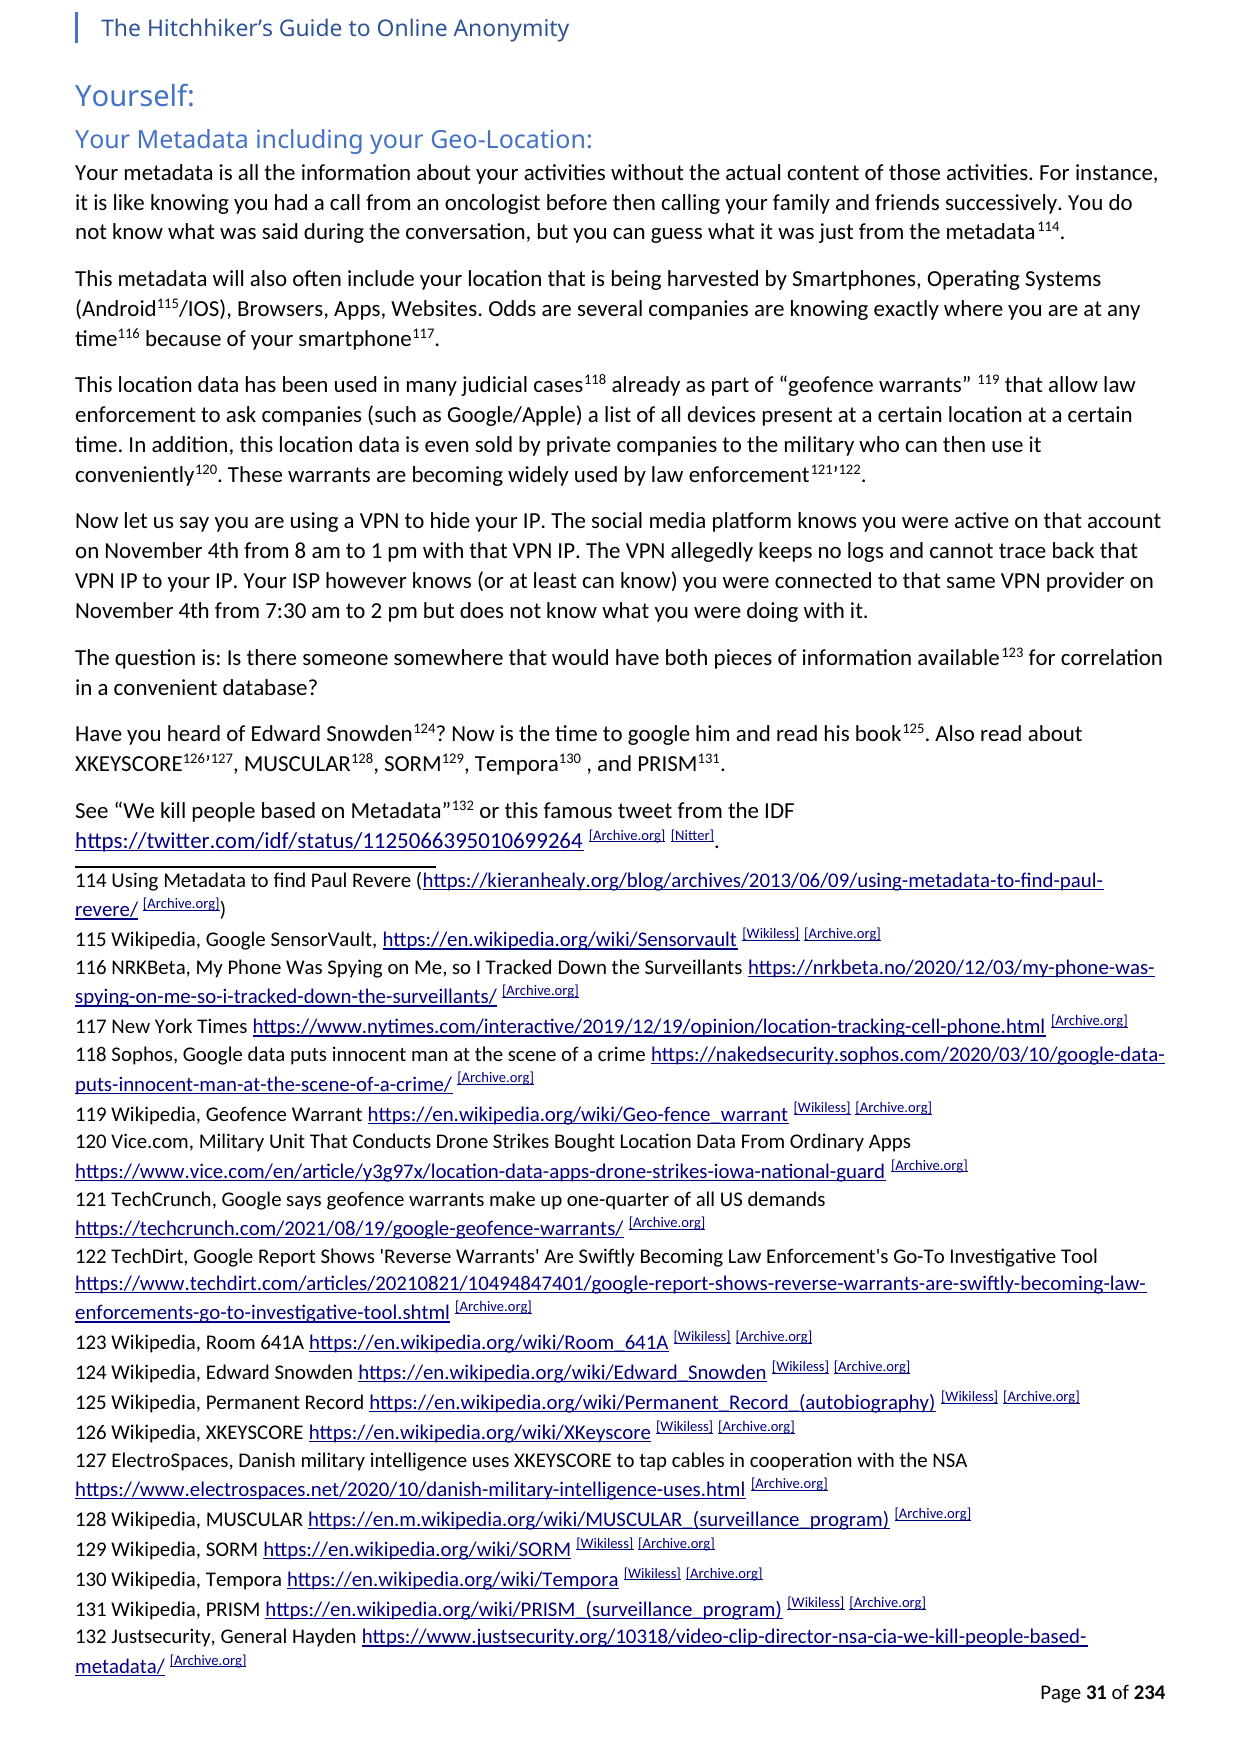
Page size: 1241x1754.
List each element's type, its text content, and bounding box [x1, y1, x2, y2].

text Wikipedia, PRISM https://en.wikipedia.org/wiki/PRISM_(surveillance_program) [Wikiless] [Archive.org] [75, 1594, 1165, 1622]
text See “We kill people based on Metadata” or this famous tweet from the IDF https://twitter.com/idf/status/1125066395010699264 [Archive.org] [Nitter]. [75, 796, 1165, 854]
text Now let us say you are using a VPN to hide your IP. The social media platform knows you were active on that account on November 4th from 8 am to 1 pm with that VPN IP. The VPN allegedly keeps no logs and cannot trace back that VPN IP to your IP. Your ISP however knows (or at least can know) you were connected to that same VPN provider on November 4th from 7:30 am to 2 pm but does not know what you were doing with it. [75, 507, 1165, 624]
text Justsecurity, General Hayden https://www.justsecurity.org/10318/video-clip-director-nsa-cia-we-kill-people-based-metadata/ [Archive.org] [75, 1624, 1165, 1679]
text Wikipedia, Geofence Warrant https://en.wikipedia.org/wiki/Geo-fence_warrant [Wikiless] [Archive.org] [75, 1099, 1165, 1127]
text Wikipedia, Edward Snowden https://en.wikipedia.org/wiki/Edward_Snowden [Wikiless] [Archive.org] [75, 1357, 1165, 1385]
text Wikipedia, Google SensorVault, https://en.wikipedia.org/wiki/Sensorvault [Wikiless] [Archive.org] [75, 924, 1165, 952]
text Have you heard of Edward Snowden? Now is the time to google him and read his book. Also read about XKEYSCORE’, MUSCULAR, SORM, Tempora , and PRISM. [75, 719, 1165, 777]
text ElectroSpaces, Danish military intelligence uses XKEYSCORE to tap cables in cooperation with the NSA https://www.electrospaces.net/2020/10/danish-military-intelligence-uses.html [Archive.org] [75, 1447, 1165, 1502]
text New York Times https://www.nytimes.com/interactive/2019/12/19/opinion/location-tracking-cell-phone.html [Archive.org] [75, 1012, 1165, 1039]
text This location data has been used in many judicial cases already as part of “geofence warrants” that allow law enforcement to ask companies (such as Google/Apple) a list of all devices present at a certain location at a certain time. In addition, this location data is even sold by private companies to the military who can then use it conveniently. These warrants are becoming widely used by law enforcement’. [75, 370, 1165, 488]
text Wikipedia, MUSCULAR https://en.m.wikipedia.org/wiki/MUSCULAR_(surveillance_program) [Archive.org] [75, 1504, 1165, 1532]
text Wikipedia, Tempora https://en.wikipedia.org/wiki/Tempora [Wikiless] [Archive.org] [75, 1564, 1165, 1592]
text The question is: Is there someone somewhere that would have both pieces of information available for correlation in a convenient database? [75, 643, 1165, 701]
text NRKBeta, My Phone Was Spying on Me, so I Tracked Down the Surveillants https://nrkbeta.no/2020/12/03/my-phone-was-spying-on-me-so-i-tracked-down-the-surveillants/ [Archive.org] [75, 954, 1165, 1010]
text Wikipedia, SORM https://en.wikipedia.org/wiki/SORM [Wikiless] [Archive.org] [75, 1534, 1165, 1562]
text Sophos, Google data puts innocent man at the scene of a crime https://nakedsecurity.sophos.com/2020/03/10/google-data-puts-innocent-man-at-the-scene-of-a-crime/ [Archive.org] [75, 1041, 1165, 1097]
text This metadata will also often include your location that is being harvested by Smartphones, Operating Systems (Android/IOS), Browsers, Apps, Websites. Odds are several companies are knowing exactly where you are at any time because of your smartphone. [75, 264, 1165, 352]
subtitle Yourself: [75, 75, 1165, 114]
text Using Metadata to find Paul Revere (https://kieranhealy.org/blog/archives/2013/06/09/using-metadata-to-find-paul-revere/ [Archive.org]) [75, 867, 1165, 923]
text Your metadata is all the information about your activities without the actual content of those activities. For instance, it is like knowing you had a call from an oncologist before then calling your family and friends successively. You do not know what was said during the conversation, but you can guess what it was just from the metadata. [75, 158, 1165, 246]
text Wikipedia, XKEYSCORE https://en.wikipedia.org/wiki/XKeyscore [Wikiless] [Archive.org] [75, 1417, 1165, 1445]
text Wikipedia, Permanent Record https://en.wikipedia.org/wiki/Permanent_Record_(autobiography) [Wikiless] [Archive.org] [75, 1387, 1165, 1415]
text Wikipedia, Room 641A https://en.wikipedia.org/wiki/Room_641A [Wikiless] [Archive.org] [75, 1327, 1165, 1355]
text Vice.com, Military Unit That Conducts Drone Strikes Bought Location Data From Ordinary Apps https://www.vice.com/en/article/y3g97x/location-data-apps-drone-strikes-iowa-national-guard [Archive.org] [75, 1128, 1165, 1184]
text TechDirt, Google Report Shows 'Reverse Warrants' Are Swiftly Becoming Law Enforcement's Go-To Investigative Tool https://www.techdirt.com/articles/20210821/10494847401/google-report-shows-reverse-warrants-are-swiftly-becoming-law-enforcements-go-to-investigative-tool.shtml [Archive.org] [75, 1243, 1165, 1325]
subtitle Your Metadata including your Geo-Location: [75, 121, 1165, 155]
text TechCrunch, Google says geofence warrants make up one-quarter of all US demands https://techcrunch.com/2021/08/19/google-geofence-warrants/ [Archive.org] [75, 1186, 1165, 1241]
